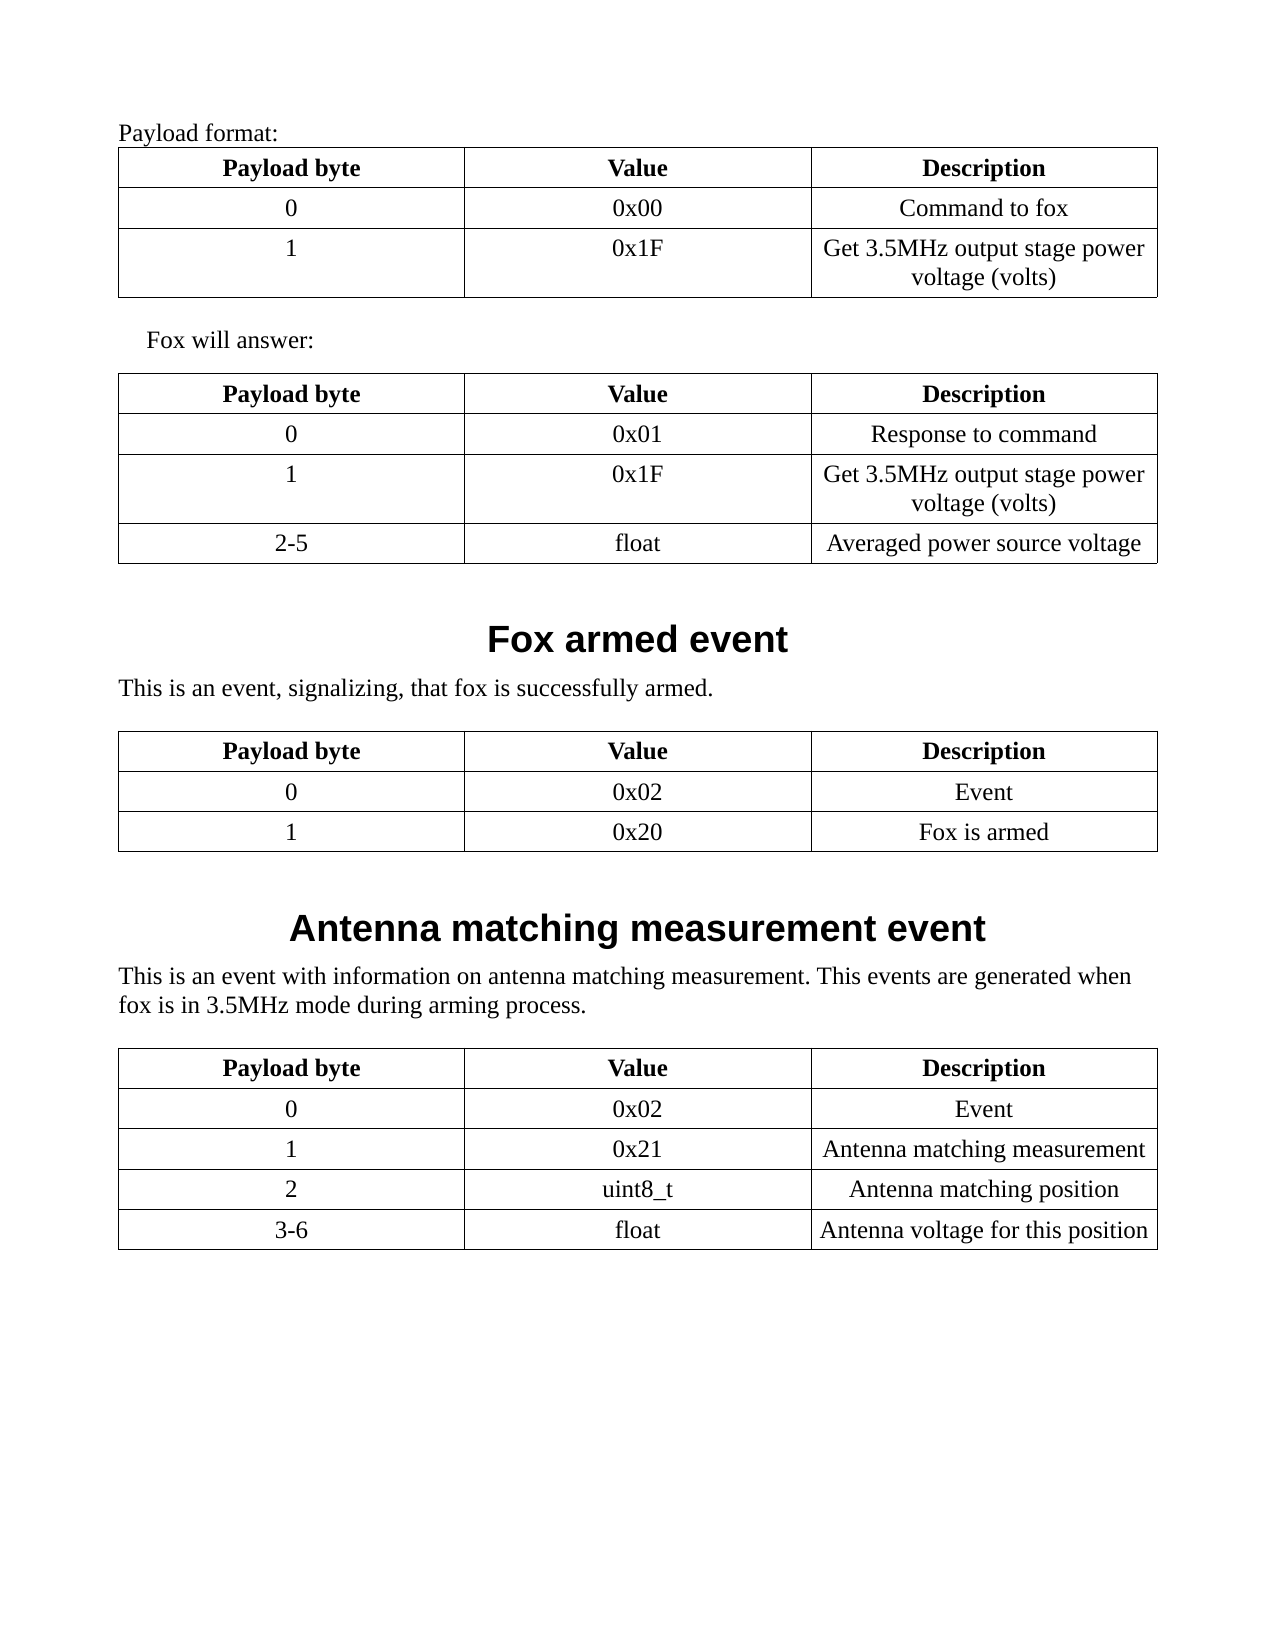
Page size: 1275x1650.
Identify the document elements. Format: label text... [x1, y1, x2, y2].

table_cell 2 [119, 1170, 464, 1209]
table_cell Antenna matching measurement [812, 1129, 1157, 1169]
subtitle Fox armed event [118, 617, 1157, 661]
table_cell 0 [119, 772, 464, 811]
table_cell 0x02 [465, 1089, 811, 1128]
table_cell 0 [119, 414, 464, 454]
table_cell Averaged power source voltage [812, 524, 1157, 563]
text This is an event with information on antenna matching measurement. This events are generated when fox is in 3.5MHz mode during arming process. [118, 961, 1157, 1019]
table_header Payload byte [119, 1049, 464, 1088]
table_cell Command to fox [812, 188, 1157, 227]
table_cell 1 [119, 455, 464, 523]
table_cell 0x01 [465, 414, 811, 454]
table_cell 0x21 [465, 1129, 811, 1169]
table_header Value [465, 732, 811, 771]
table_cell 0x00 [465, 188, 811, 227]
table_cell float [465, 524, 811, 563]
table_header Description [812, 374, 1157, 413]
table_header Payload byte [119, 732, 464, 771]
table_cell float [465, 1210, 811, 1249]
table_cell Get 3.5MHz output stage power voltage (volts) [812, 229, 1157, 297]
table_header Value [465, 374, 811, 413]
table_cell Antenna matching position [812, 1170, 1157, 1209]
table_cell 0 [119, 1089, 464, 1128]
table_cell uint8_t [465, 1170, 811, 1209]
table_cell Get 3.5MHz output stage power voltage (volts) [812, 455, 1157, 523]
table_header Value [465, 148, 811, 187]
table_cell Response to command [812, 414, 1157, 454]
table_cell 0x1F [465, 229, 811, 297]
table_header Payload byte [119, 148, 464, 187]
text This is an event, signalizing, that fox is successfully armed. [118, 673, 1157, 702]
table_cell Event [812, 772, 1157, 811]
table_header Description [812, 1049, 1157, 1088]
subtitle Antenna matching measurement event [118, 905, 1157, 949]
table_cell Antenna voltage for this position [812, 1210, 1157, 1249]
table_cell Fox is armed [812, 812, 1157, 851]
table_header Payload byte [119, 374, 464, 413]
table_cell 0x02 [465, 772, 811, 811]
text Fox will answer: [118, 325, 1157, 354]
text Payload format: [118, 118, 1157, 147]
table_header Value [465, 1049, 811, 1088]
table_cell Event [812, 1089, 1157, 1128]
table_cell 0 [119, 188, 464, 227]
table_cell 2-5 [119, 524, 464, 563]
table_cell 1 [119, 1129, 464, 1169]
table_cell 1 [119, 812, 464, 851]
table_cell 0x1F [465, 455, 811, 523]
table_cell 3-6 [119, 1210, 464, 1249]
table_cell 0x20 [465, 812, 811, 851]
table_header Description [812, 148, 1157, 187]
table_cell 1 [119, 229, 464, 297]
table_header Description [812, 732, 1157, 771]
